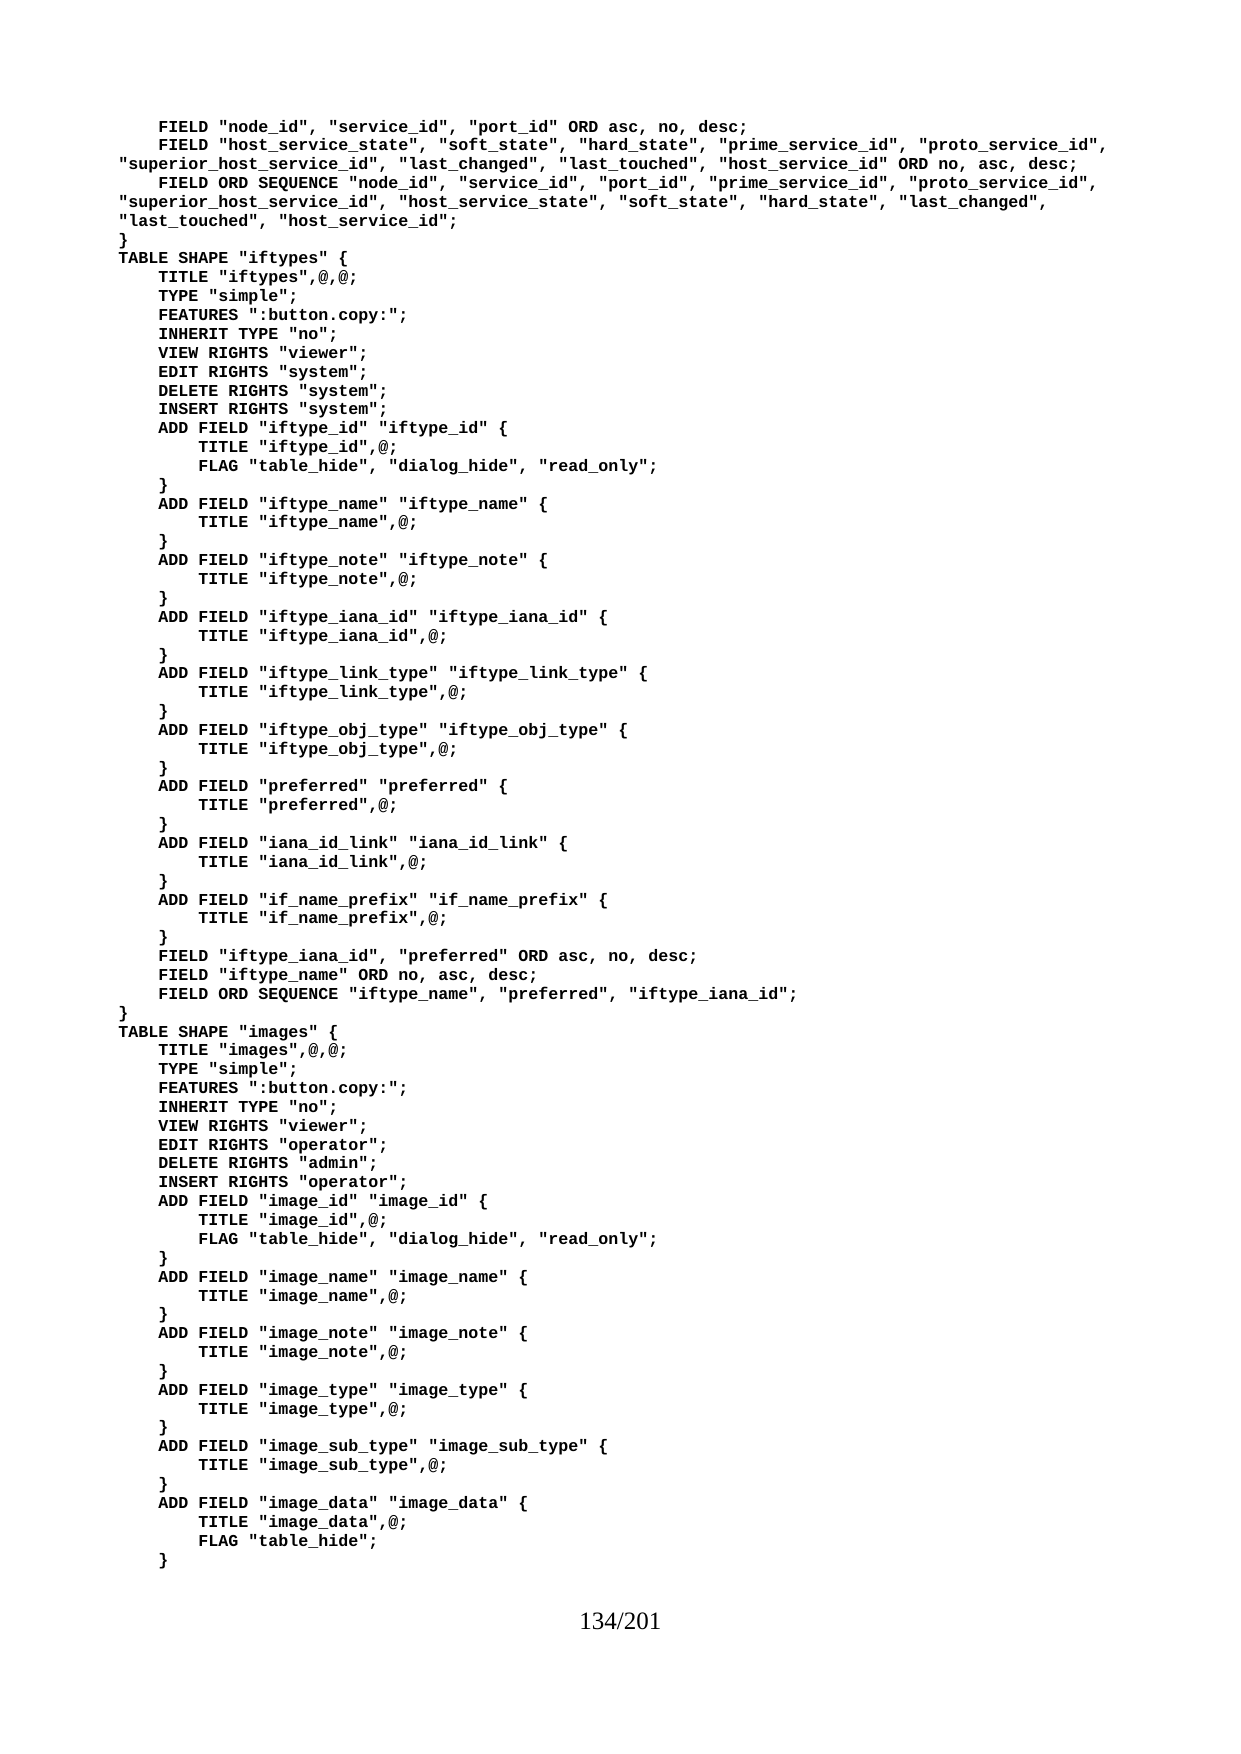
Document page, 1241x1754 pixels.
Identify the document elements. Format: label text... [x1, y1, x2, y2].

text TITLE "iftype_name",@; [118, 514, 1122, 533]
text TITLE "image_type",@; [118, 1400, 1122, 1419]
text VIEW RIGHTS "viewer"; [118, 344, 1122, 363]
text INHERIT TYPE "no"; [118, 326, 1122, 344]
text } [118, 1306, 1122, 1325]
text } [118, 1476, 1122, 1494]
text FIELD "iftype_name" ORD no, asc, desc; [118, 967, 1122, 985]
text ADD FIELD "iftype_iana_id" "iftype_iana_id" { [118, 608, 1122, 627]
text TITLE "iftype_id",@; [118, 439, 1122, 457]
text } [118, 231, 1122, 250]
text ADD FIELD "iftype_obj_type" "iftype_obj_type" { [118, 721, 1122, 740]
text DELETE RIGHTS "system"; [118, 382, 1122, 401]
text FEATURES ":button.copy:"; [118, 1080, 1122, 1098]
text ADD FIELD "iftype_link_type" "iftype_link_type" { [118, 665, 1122, 684]
text TITLE "iana_id_link",@; [118, 853, 1122, 872]
text } [118, 703, 1122, 721]
text } [118, 1551, 1122, 1570]
text EDIT RIGHTS "system"; [118, 363, 1122, 382]
text TITLE "preferred",@; [118, 797, 1122, 816]
text VIEW RIGHTS "viewer"; [118, 1117, 1122, 1136]
text INSERT RIGHTS "operator"; [118, 1174, 1122, 1193]
text TITLE "if_name_prefix",@; [118, 910, 1122, 929]
text TABLE SHAPE "iftypes" { [118, 250, 1122, 269]
text TITLE "image_name",@; [118, 1287, 1122, 1306]
text EDIT RIGHTS "operator"; [118, 1136, 1122, 1155]
text ADD FIELD "iftype_name" "iftype_name" { [118, 495, 1122, 514]
text TITLE "image_note",@; [118, 1344, 1122, 1362]
text } [118, 646, 1122, 665]
text FIELD ORD SEQUENCE "node_id", "service_id", "port_id", "prime_service_id", "proto_service_id", "superior_host_service_id", "host_service_state", "soft_state", "hard_state", "last_changed", "last_touched", "host_service_id"; [118, 175, 1122, 231]
text ADD FIELD "image_name" "image_name" { [118, 1268, 1122, 1287]
text TITLE "iftype_iana_id",@; [118, 627, 1122, 646]
text TITLE "iftypes",@,@; [118, 269, 1122, 288]
text ADD FIELD "image_note" "image_note" { [118, 1325, 1122, 1344]
text } [118, 759, 1122, 778]
text TITLE "image_data",@; [118, 1513, 1122, 1532]
text TITLE "iftype_obj_type",@; [118, 740, 1122, 759]
text TYPE "simple"; [118, 1061, 1122, 1080]
text ADD FIELD "image_type" "image_type" { [118, 1381, 1122, 1400]
text INSERT RIGHTS "system"; [118, 401, 1122, 420]
text TYPE "simple"; [118, 288, 1122, 307]
text ADD FIELD "preferred" "preferred" { [118, 778, 1122, 797]
text } [118, 589, 1122, 608]
text } [118, 1249, 1122, 1268]
text TITLE "image_id",@; [118, 1212, 1122, 1231]
text ADD FIELD "iana_id_link" "iana_id_link" { [118, 834, 1122, 853]
text TITLE "images",@,@; [118, 1042, 1122, 1061]
text FIELD "node_id", "service_id", "port_id" ORD asc, no, desc; [118, 118, 1122, 137]
text TITLE "iftype_note",@; [118, 571, 1122, 589]
text ADD FIELD "iftype_note" "iftype_note" { [118, 552, 1122, 571]
text FEATURES ":button.copy:"; [118, 307, 1122, 326]
text FLAG "table_hide", "dialog_hide", "read_only"; [118, 457, 1122, 476]
text FIELD ORD SEQUENCE "iftype_name", "preferred", "iftype_iana_id"; [118, 985, 1122, 1004]
text } [118, 872, 1122, 891]
text } [118, 1004, 1122, 1023]
text } [118, 533, 1122, 552]
text FLAG "table_hide", "dialog_hide", "read_only"; [118, 1231, 1122, 1249]
text DELETE RIGHTS "admin"; [118, 1155, 1122, 1174]
text } [118, 1419, 1122, 1438]
text ADD FIELD "image_sub_type" "image_sub_type" { [118, 1438, 1122, 1457]
text ADD FIELD "image_id" "image_id" { [118, 1193, 1122, 1212]
text ADD FIELD "if_name_prefix" "if_name_prefix" { [118, 891, 1122, 910]
text } [118, 929, 1122, 948]
text TITLE "image_sub_type",@; [118, 1457, 1122, 1476]
text } [118, 816, 1122, 834]
text ADD FIELD "iftype_id" "iftype_id" { [118, 420, 1122, 439]
text ADD FIELD "image_data" "image_data" { [118, 1494, 1122, 1513]
text } [118, 1362, 1122, 1381]
text } [118, 476, 1122, 495]
text TITLE "iftype_link_type",@; [118, 684, 1122, 703]
text TABLE SHAPE "images" { [118, 1023, 1122, 1042]
text FIELD "iftype_iana_id", "preferred" ORD asc, no, desc; [118, 948, 1122, 967]
text FLAG "table_hide"; [118, 1532, 1122, 1551]
text INHERIT TYPE "no"; [118, 1098, 1122, 1117]
text FIELD "host_service_state", "soft_state", "hard_state", "prime_service_id", "proto_service_id", "superior_host_service_id", "last_changed", "last_touched", "host_service_id" ORD no, asc, desc; [118, 137, 1122, 175]
